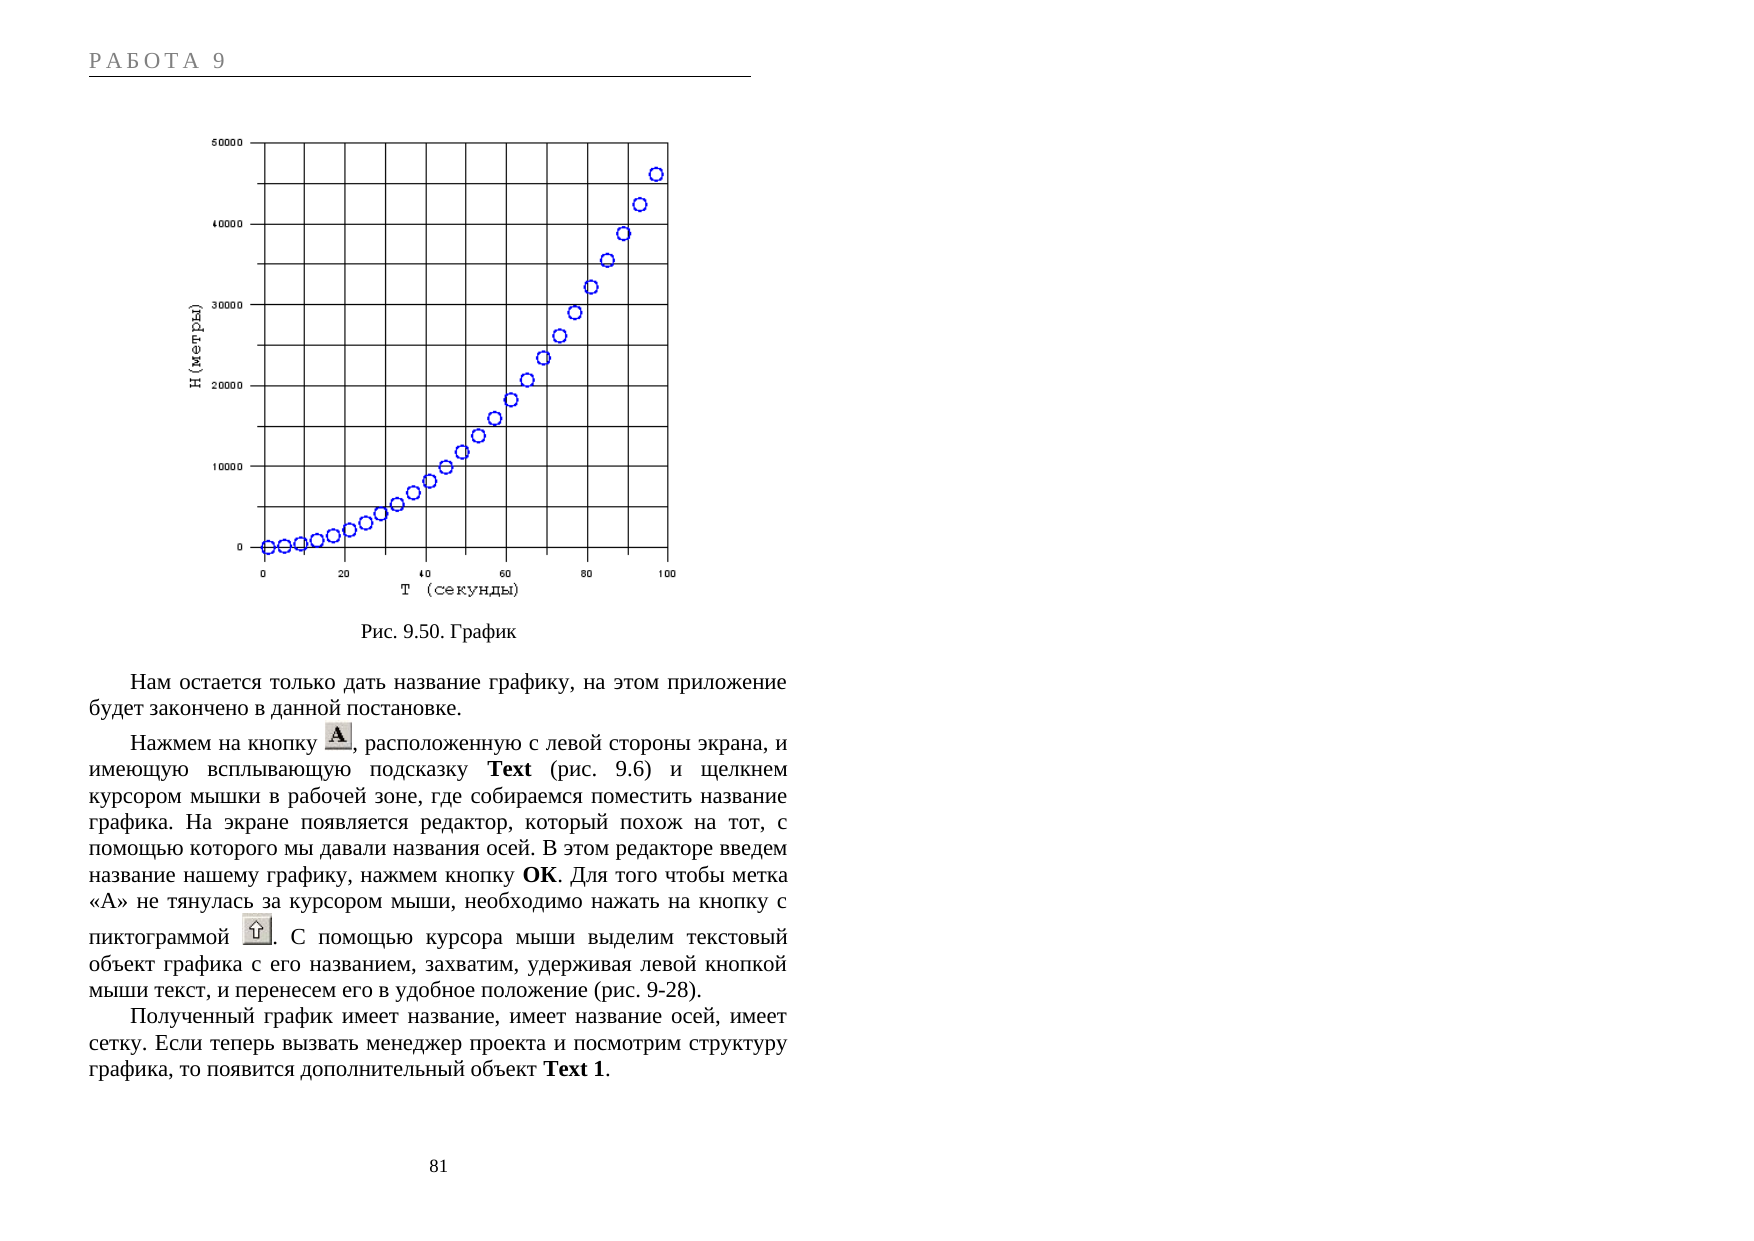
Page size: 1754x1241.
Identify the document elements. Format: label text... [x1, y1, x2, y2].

text Полученный график имеет название, имеет название осей, имеет сетку. Если теперь вызвать менеджер проекта и посмотрим структуру графика, то появится дополнительный объект Text 1. [89, 1002, 788, 1082]
text Нам остается только дать название графику, на этом приложение будет закончено в данной постановке. [89, 668, 788, 720]
text Нажмем на кнопку , расположенную с левой стороны экрана, и имеющую всплывающую подсказку Text (рис. 9.6) и щелкнем курсором мышки в рабочей зоне, где собираемся поместить название графика. На экране появляется редактор, который похож на тот, с помощью которого мы давали названия осей. В этом редакторе введем название нашему графику, нажмем кнопку ОК. Для того чтобы метка «А» не тянулась за курсором мыши, необходимо нажать на кнопку с пиктограммой . С помощью курсора мыши выделим текстовый объект графика с его названием, захватим, удерживая левой кнопкой мыши текст, и перенесем его в удобное положение (рис. 9-28). [89, 720, 788, 1002]
picture [242, 913, 272, 945]
text Рис. 9.50. График [89, 619, 788, 643]
picture [324, 720, 352, 751]
